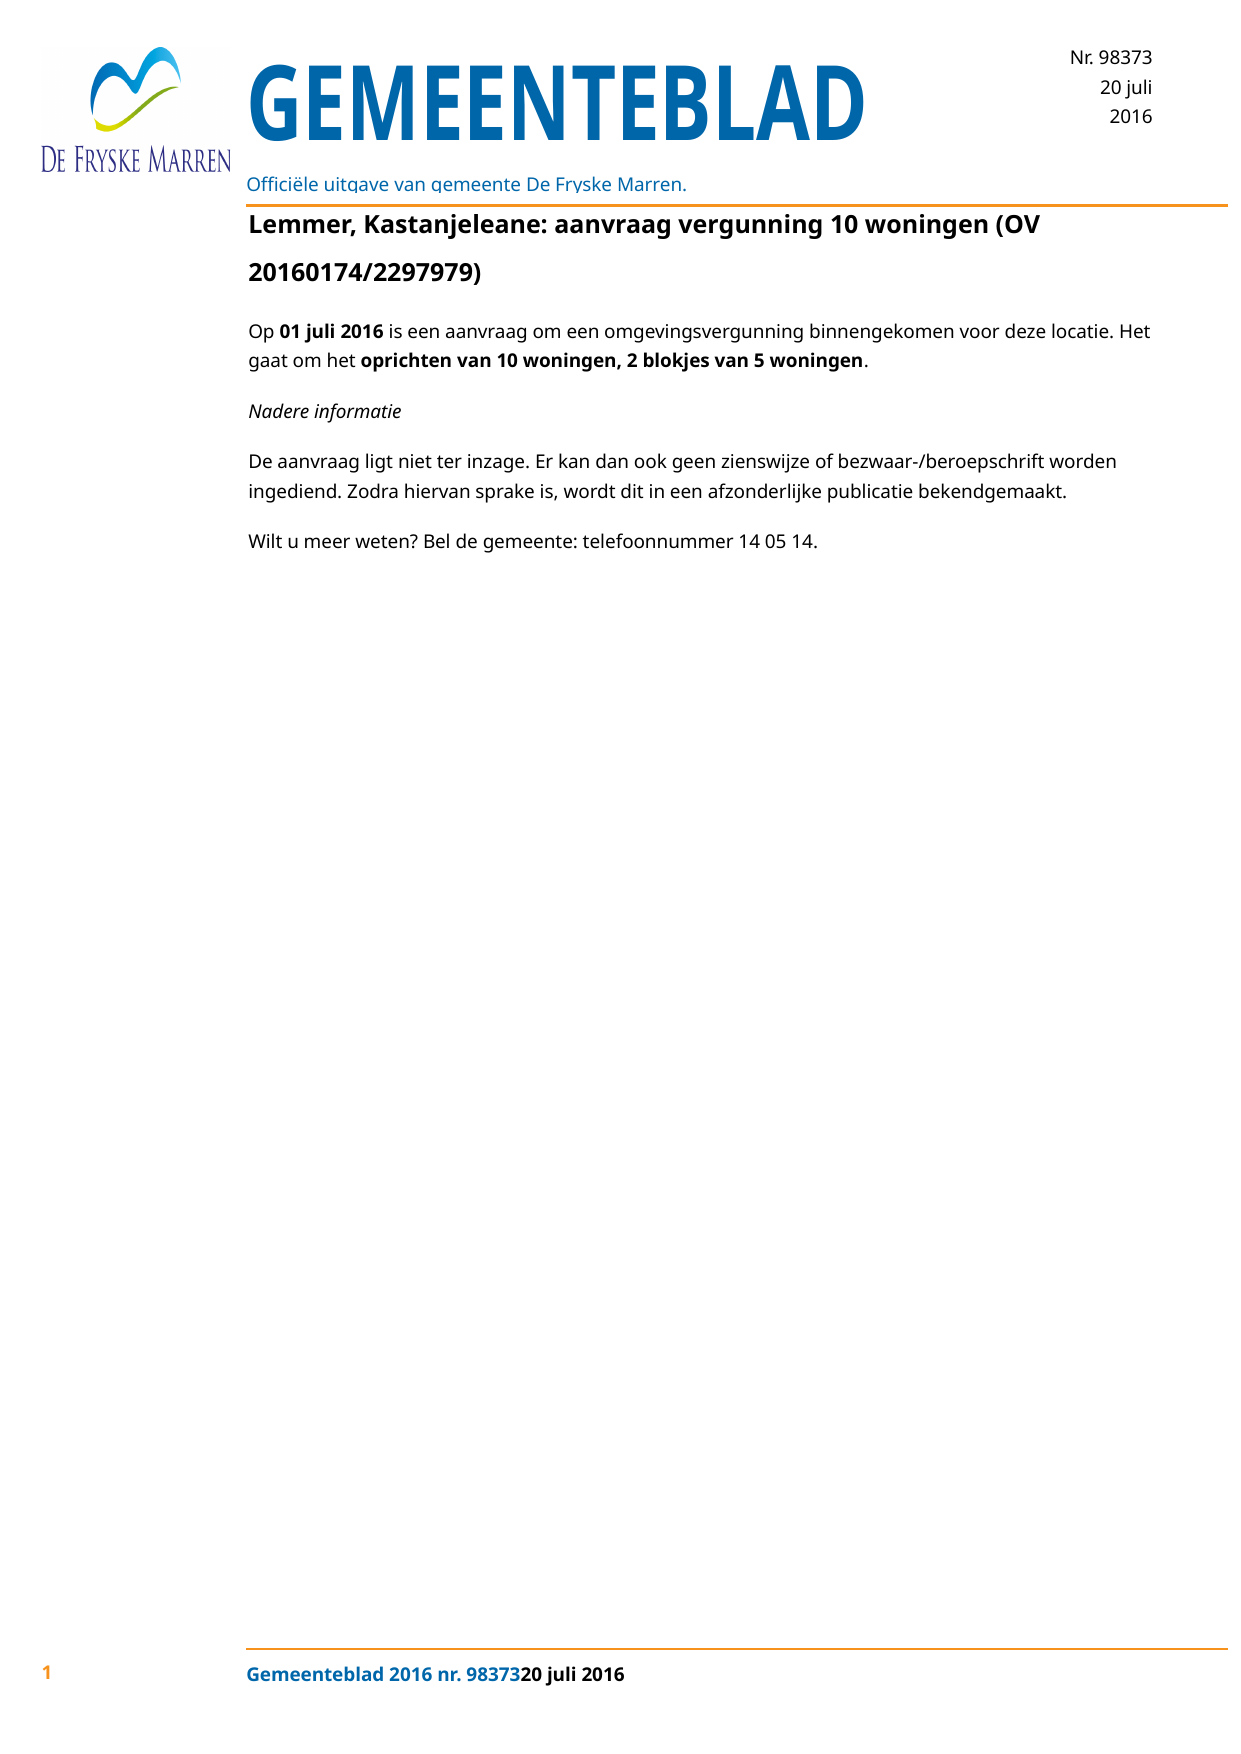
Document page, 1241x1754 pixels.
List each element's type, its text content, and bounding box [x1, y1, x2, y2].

text Wilt u meer weten? Bel de gemeente: telefoonnummer 14 05 14. [248, 528, 1152, 554]
text Nadere informatie [248, 398, 1152, 424]
text De aanvraag ligt niet ter inzage. Er kan dan ook geen zienswijze of bezwaar-/beroepschrift worden ingediend. Zodra hiervan sprake is, wordt dit in een afzonderlijke publicatie bekendgemaakt. [248, 448, 1152, 504]
picture [41, 47, 231, 172]
text Lemmer, Kastanjeleane: aanvraag vergunning 10 woningen (OV 20160174/2297979) [248, 207, 1152, 288]
text Op 01 juli 2016 is een aanvraag om een omgevingsvergunning binnengekomen voor deze locatie. Het gaat om het oprichten van 10 woningen, 2 blokjes van 5 woningen. [248, 318, 1152, 373]
